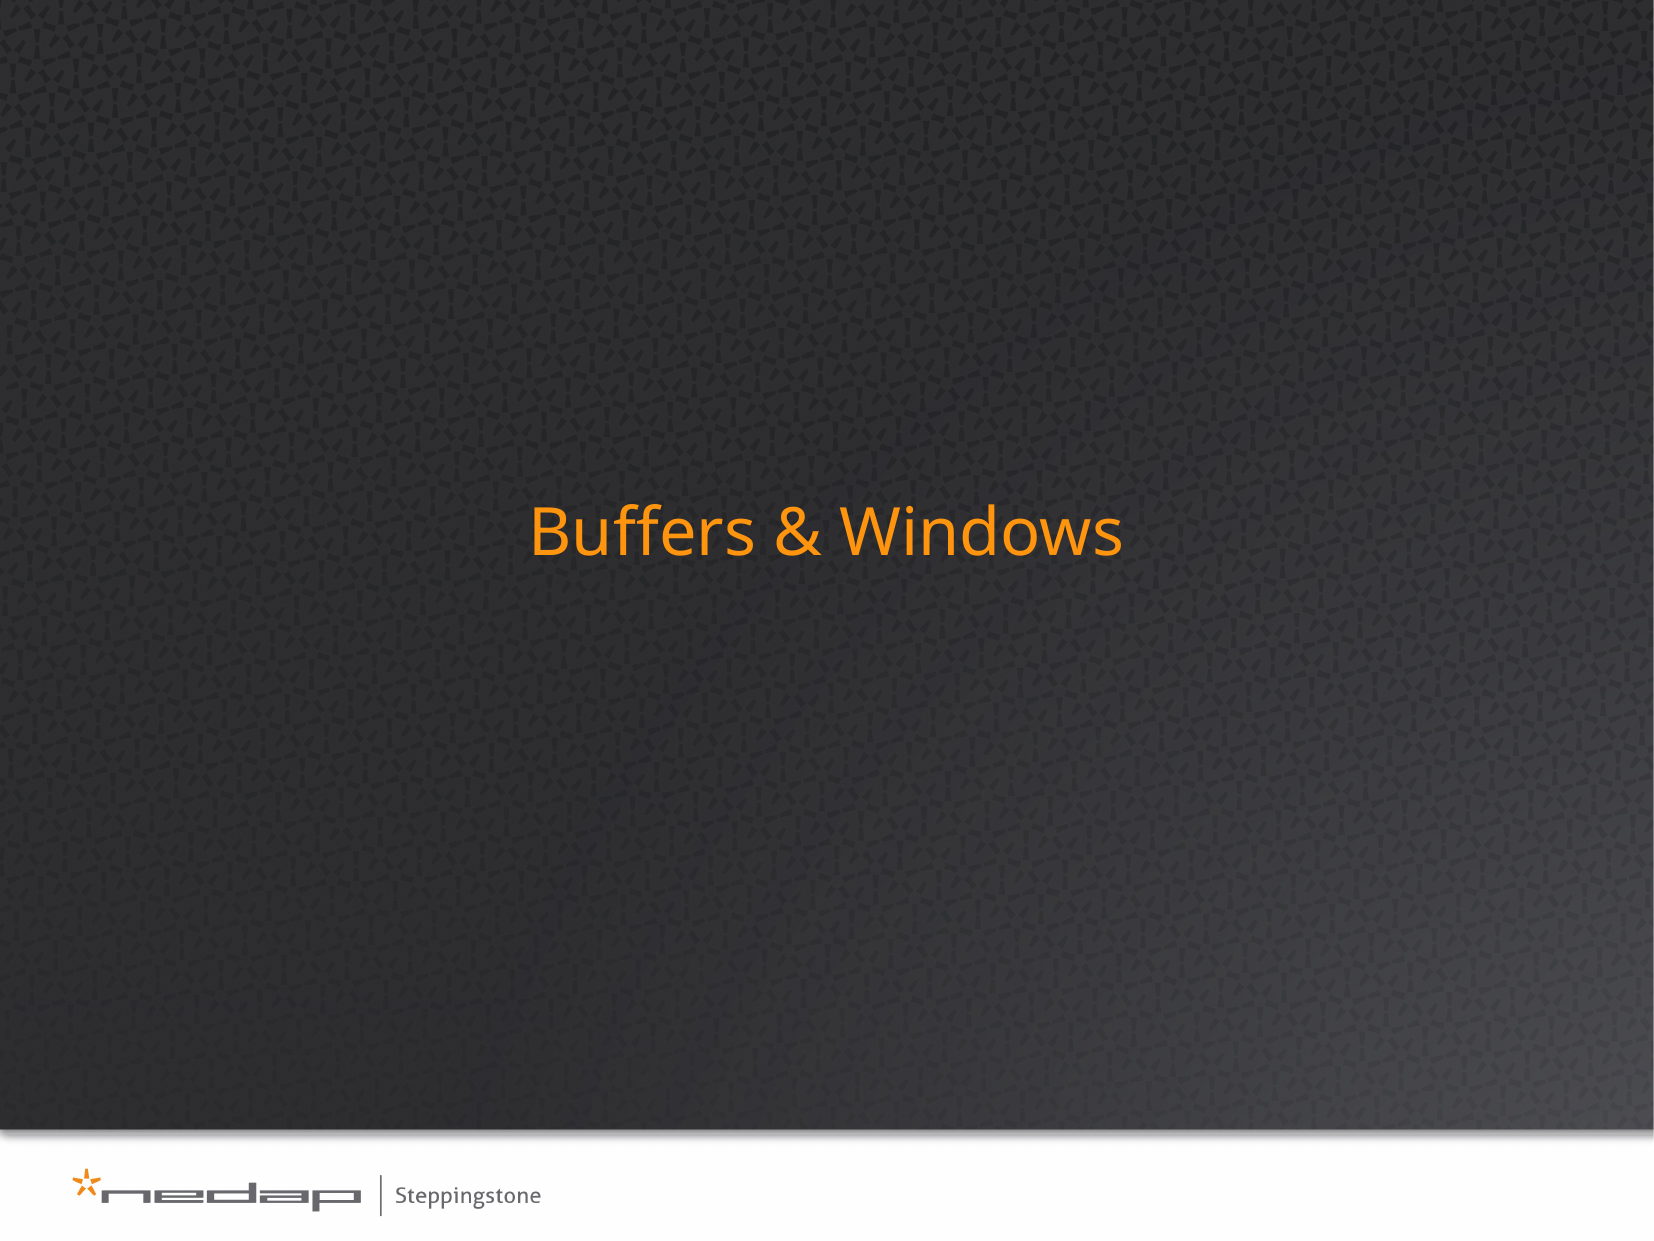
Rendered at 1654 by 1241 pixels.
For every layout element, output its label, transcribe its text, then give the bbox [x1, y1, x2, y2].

picture [0, 0, 1654, 1241]
subtitle Buffers & Windows [82, 49, 1571, 1010]
